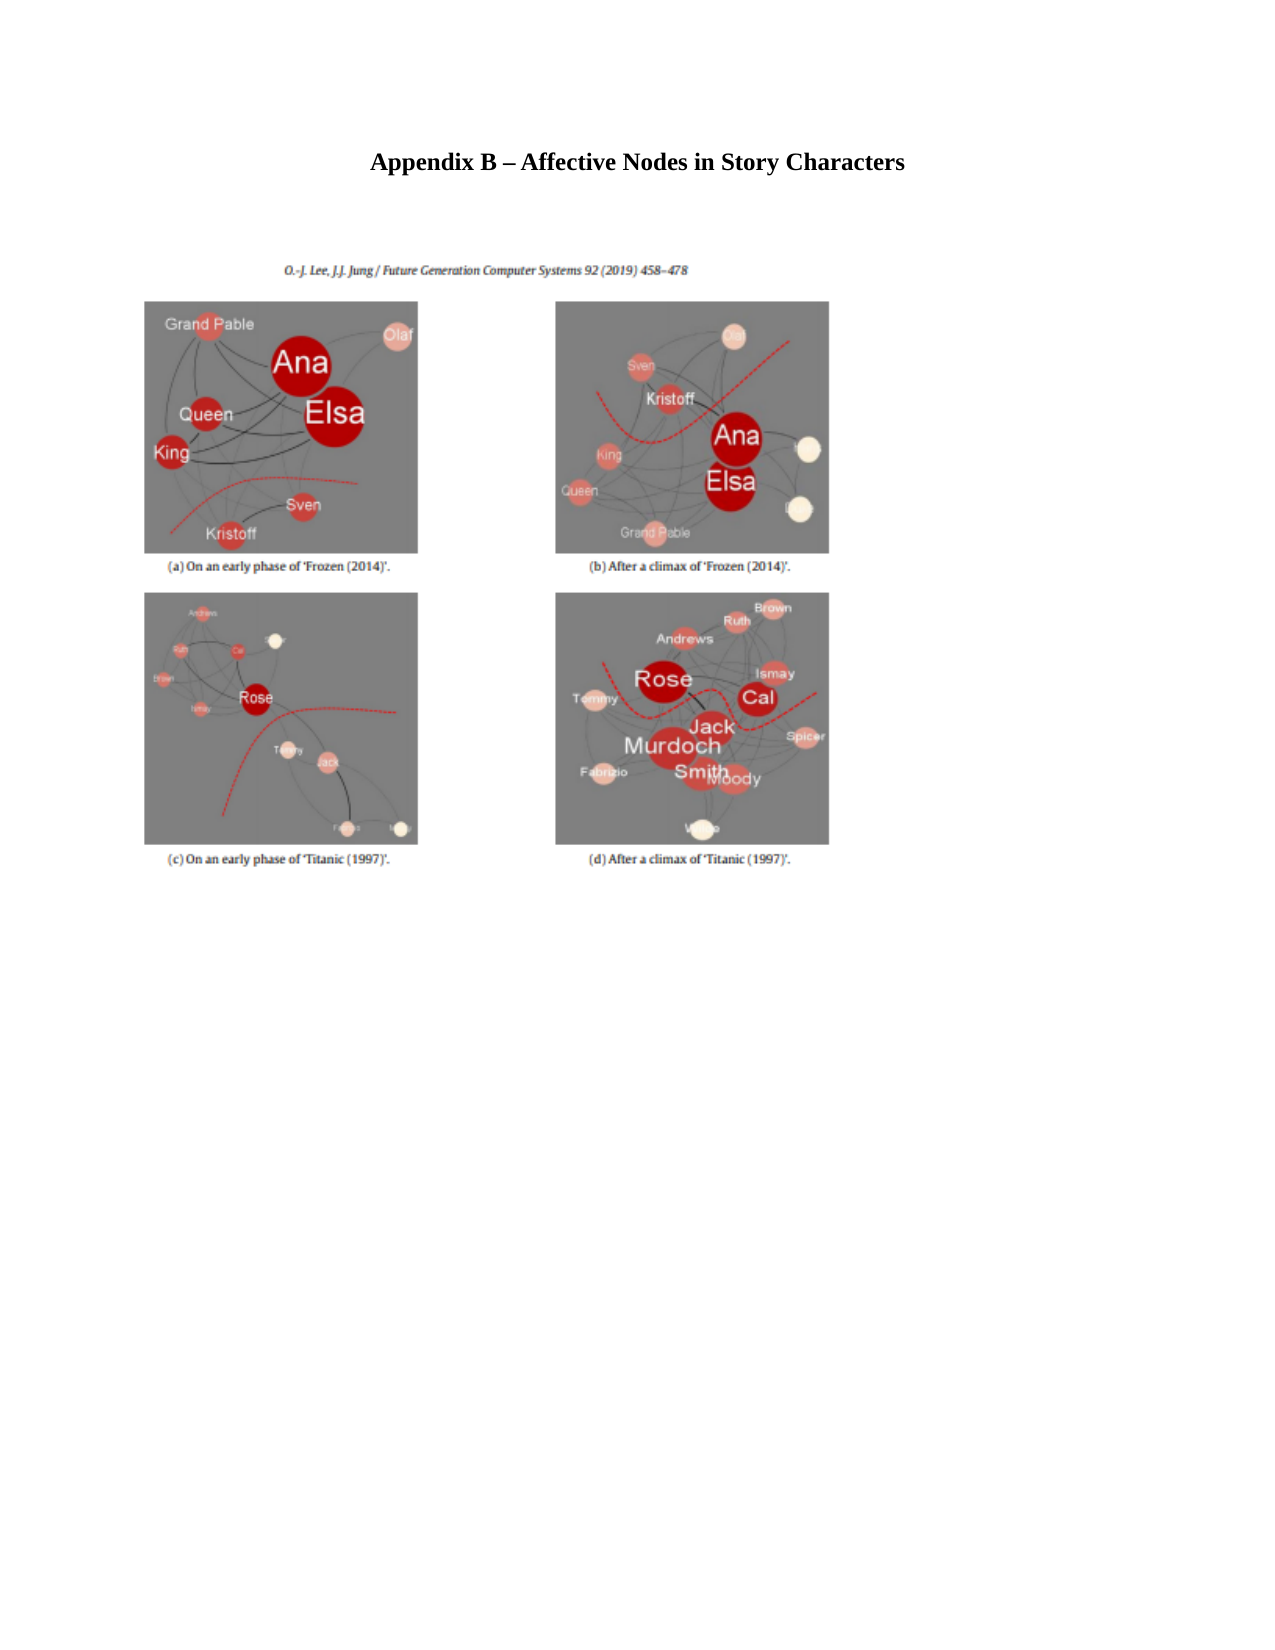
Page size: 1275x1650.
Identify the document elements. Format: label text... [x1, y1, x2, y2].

text Appendix B – Affective Nodes in Story Characters [118, 147, 1157, 176]
